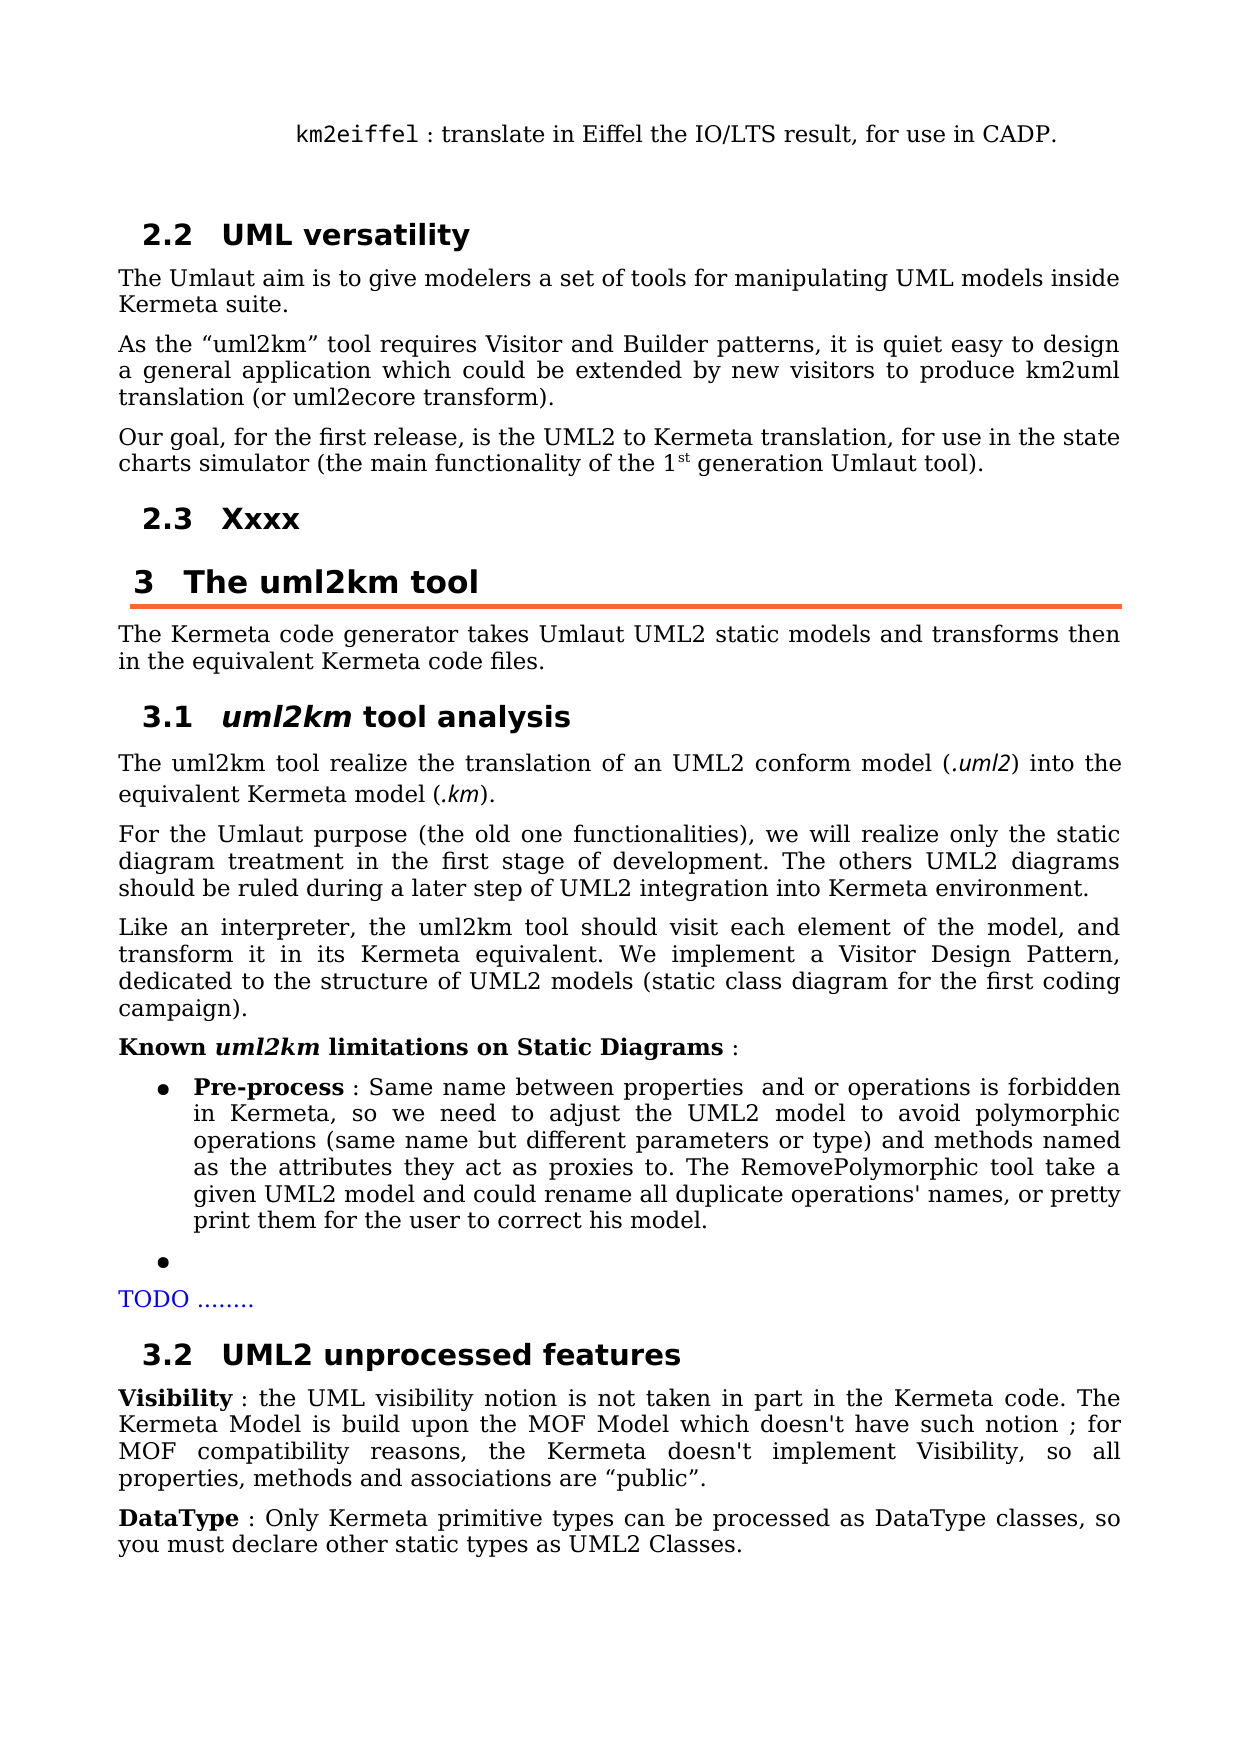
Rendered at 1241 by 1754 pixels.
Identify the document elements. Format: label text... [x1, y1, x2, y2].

text TODO ........ [118, 1286, 1122, 1313]
text Visibility : the UML visibility notion is not taken in part in the Kermeta code. The Kermeta Model is build upon the MOF Model which doesn't have such notion ; for MOF compatibility reasons, the Kermeta doesn't implement Visibility, so all properties, methods and associations are “public”. [118, 1385, 1122, 1492]
subtitle Xxxx [142, 502, 1122, 537]
text Known uml2km limitations on Static Diagrams : [118, 1034, 1122, 1061]
list Pre-process : Same name between properties and or operations is forbidden in Kermeta, so we need to adjust the UML2 model to avoid polymorphic operations (same name but different parameters or type) and methods named as the attributes they act as proxies to. The RemovePolymorphic tool take a given UML2 model and could rename all duplicate operations' names, or pretty print them for the user to correct his model. [156, 1073, 1122, 1234]
text Our goal, for the first release, is the UML2 to Kermeta translation, for use in the state charts simulator (the main functionality of the 1st generation Umlaut tool). [118, 424, 1122, 477]
text Like an interpreter, the uml2km tool should visit each element of the model, and transform it in its Kermeta equivalent. We implement a Visitor Design Pattern, dedicated to the structure of UML2 models (static class diagram for the first coding campaign). [118, 914, 1122, 1022]
text The uml2km tool realize the translation of an UML2 conform model (.uml2) into the equivalent Kermeta model (.km). [118, 747, 1122, 809]
subtitle The uml2km tool [130, 562, 1122, 604]
text The Kermeta code generator takes Umlaut UML2 static models and transforms then in the equivalent Kermeta code files. [118, 621, 1122, 675]
text The Umlaut aim is to give modelers a set of tools for manipulating UML models inside Kermeta suite. [118, 265, 1122, 318]
subtitle uml2km tool analysis [142, 700, 1122, 734]
text For the Umlaut purpose (the old one functionalities), we will realize only the static diagram treatment in the first stage of development. The others UML2 diagrams should be ruled during a later step of UML2 integration into Kermeta environment. [118, 822, 1122, 902]
text km2eiffel : translate in Eiffel the IO/LTS result, for use in CADP. [118, 118, 1122, 149]
subtitle UML2 unprocessed features [142, 1338, 1122, 1372]
text As the “uml2km” tool requires Visitor and Builder patterns, it is quiet easy to design a general application which could be extended by new visitors to produce km2uml translation (or uml2ecore transform). [118, 331, 1122, 411]
subtitle UML versatility [142, 218, 1122, 252]
text DataType : Only Kermeta primitive types can be processed as DataType classes, so you must declare other static types as UML2 Classes. [118, 1504, 1122, 1558]
